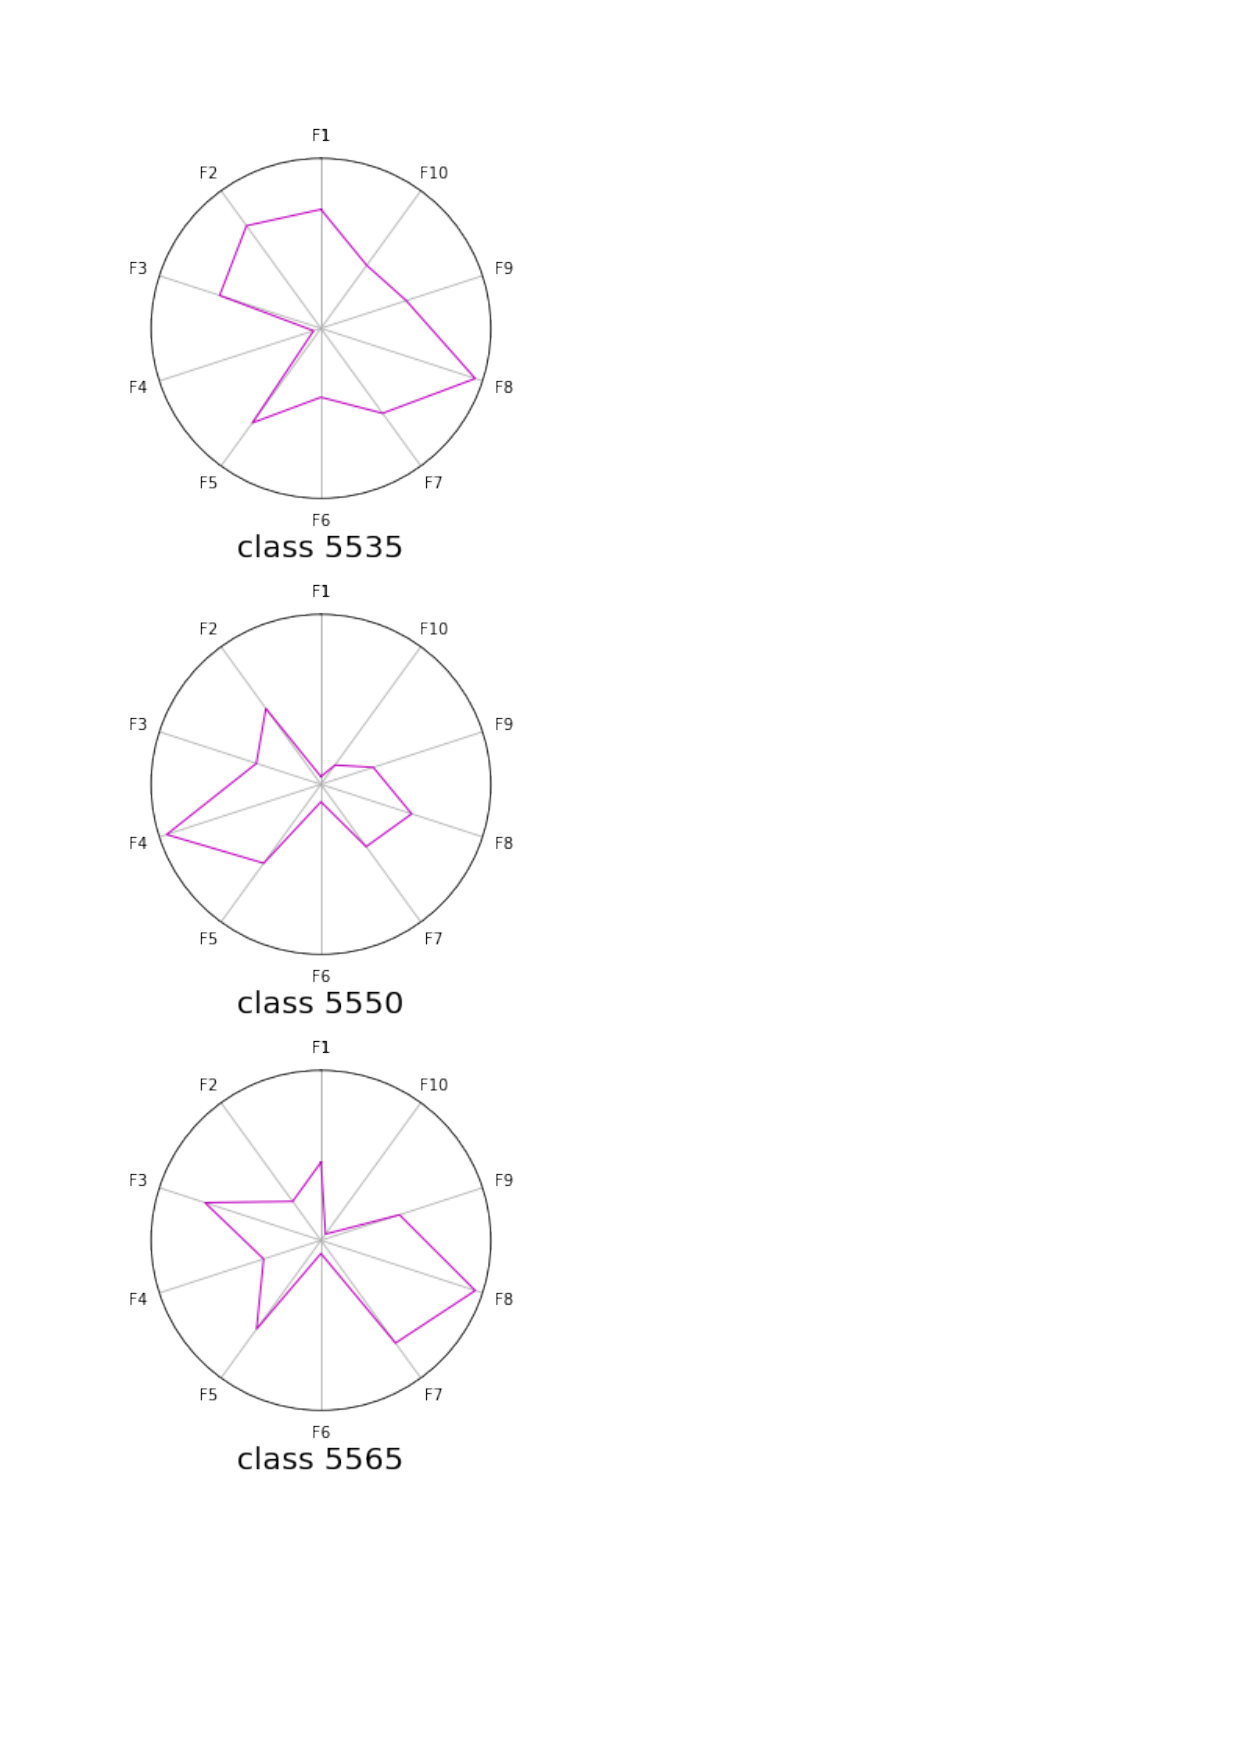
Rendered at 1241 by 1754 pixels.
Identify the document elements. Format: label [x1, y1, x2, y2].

picture [118, 118, 523, 1487]
